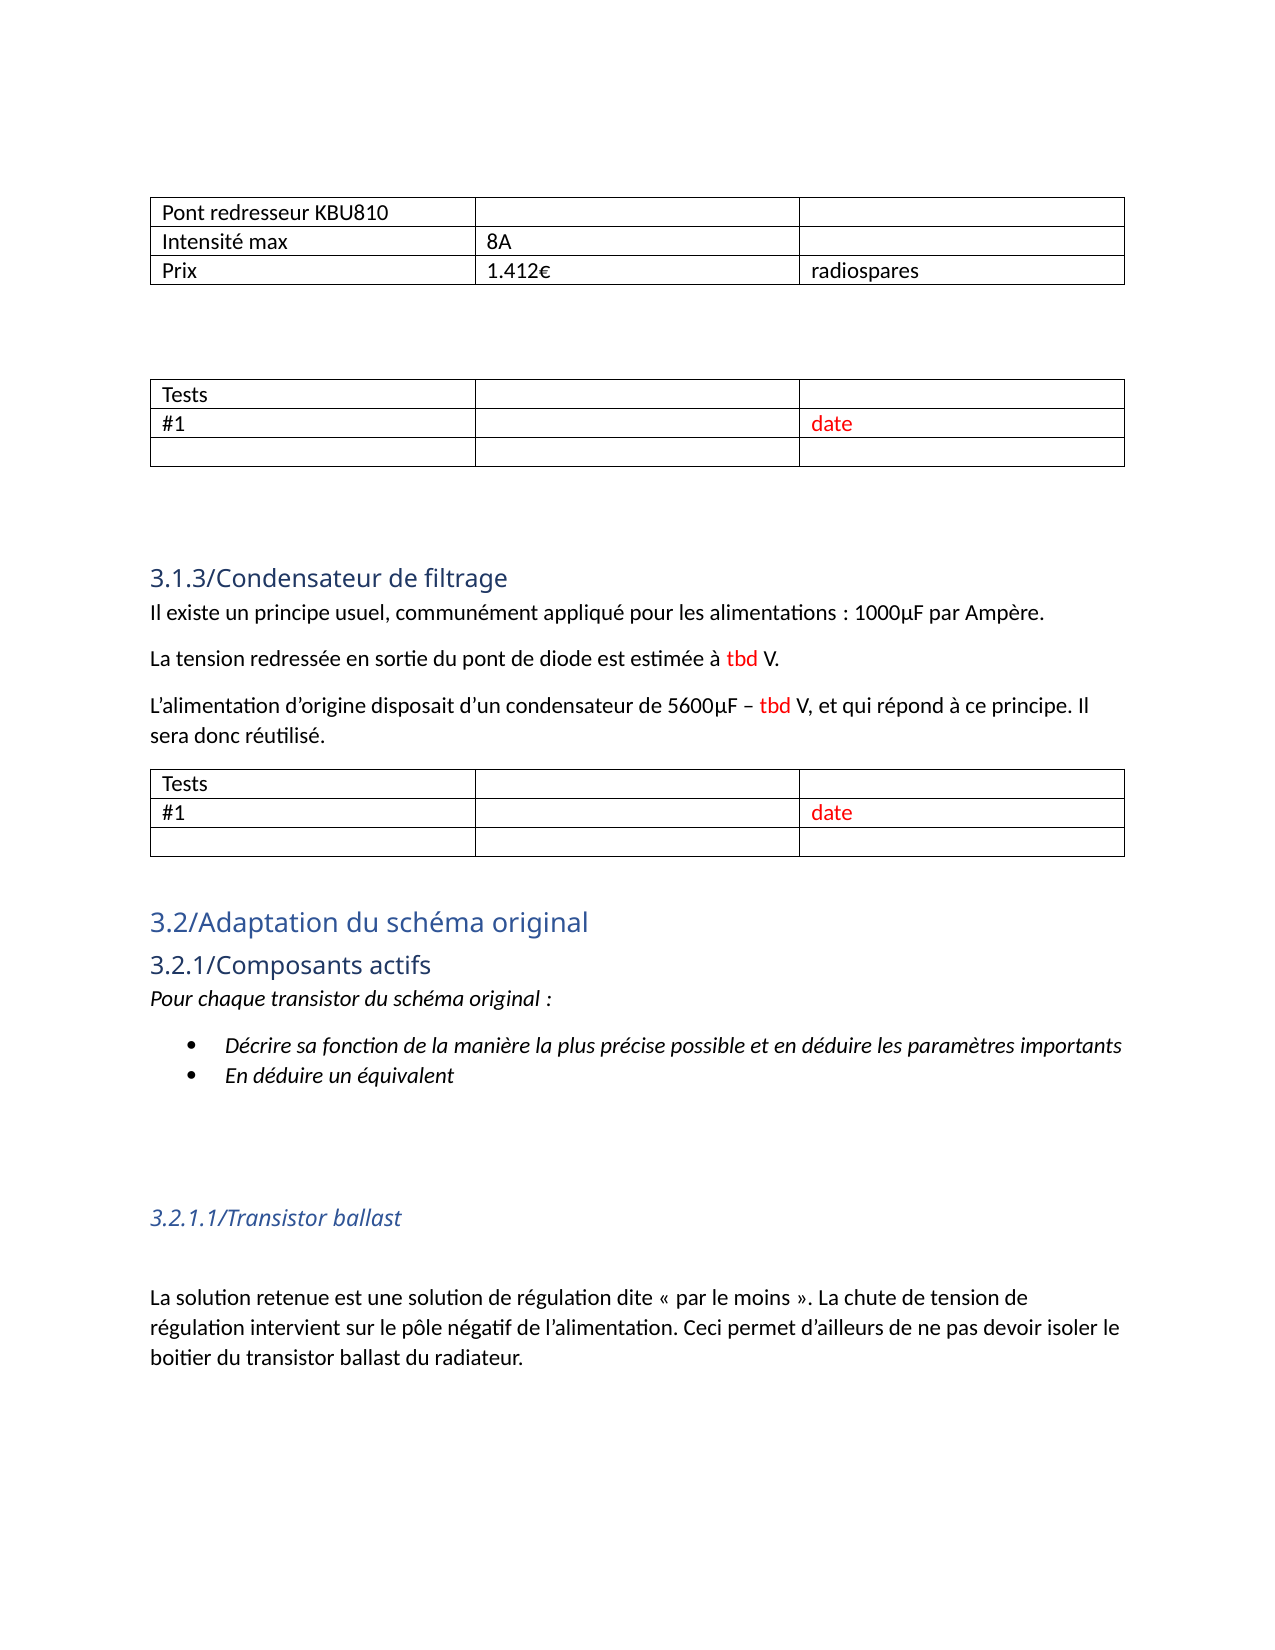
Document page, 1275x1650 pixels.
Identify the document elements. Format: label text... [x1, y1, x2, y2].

table_cell #1 [151, 799, 475, 827]
table_header [800, 770, 1124, 797]
table_cell 1.412€ [476, 256, 799, 284]
table_cell [151, 438, 475, 466]
subtitle 3.2/Adaptation du schéma original [150, 903, 1125, 940]
list En déduire un équivalent [187, 1061, 1125, 1089]
table_cell [800, 828, 1124, 856]
table_cell 8A [476, 227, 799, 255]
table_cell #1 [151, 409, 475, 437]
text L’alimentation d’origine disposait d’un condensateur de 5600µF – tbd V, et qui répond à ce principe. Il sera donc réutilisé. [150, 691, 1125, 749]
table_cell date [800, 409, 1124, 437]
table_cell [800, 227, 1124, 255]
table_header Tests [151, 770, 475, 797]
table_header Pont redresseur KBU810 [151, 198, 475, 226]
table_cell [476, 438, 799, 466]
table_cell [476, 799, 799, 827]
table_cell [476, 828, 799, 856]
table_header [476, 198, 799, 226]
subtitle 3.2.1.1/Transistor ballast [150, 1202, 1125, 1233]
table_cell [800, 438, 1124, 466]
table_header [800, 380, 1124, 408]
text Il existe un principe usuel, communément appliqué pour les alimentations : 1000µF par Ampère. [150, 598, 1125, 626]
text Pour chaque transistor du schéma original : [150, 984, 1125, 1012]
table_cell radiospares [800, 256, 1124, 284]
text La tension redressée en sortie du pont de diode est estimée à tbd V. [150, 644, 1125, 672]
text La solution retenue est une solution de régulation dite « par le moins ». La chute de tension de régulation intervient sur le pôle négatif de l’alimentation. Ceci permet d’ailleurs de ne pas devoir isoler le boitier du transistor ballast du radiateur. [150, 1283, 1125, 1371]
table_header Tests [151, 380, 475, 408]
table_cell [151, 828, 475, 856]
table_cell Prix [151, 256, 475, 284]
table_cell Intensité max [151, 227, 475, 255]
table_header [476, 380, 799, 408]
table_cell [476, 409, 799, 437]
subtitle 3.1.3/Condensateur de filtrage [150, 561, 1125, 595]
subtitle 3.2.1/Composants actifs [150, 947, 1125, 982]
table_header [800, 198, 1124, 226]
table_header [476, 770, 799, 797]
table_cell date [800, 799, 1124, 827]
list Décrire sa fonction de la manière la plus précise possible et en déduire les paramètres importants [187, 1031, 1125, 1059]
